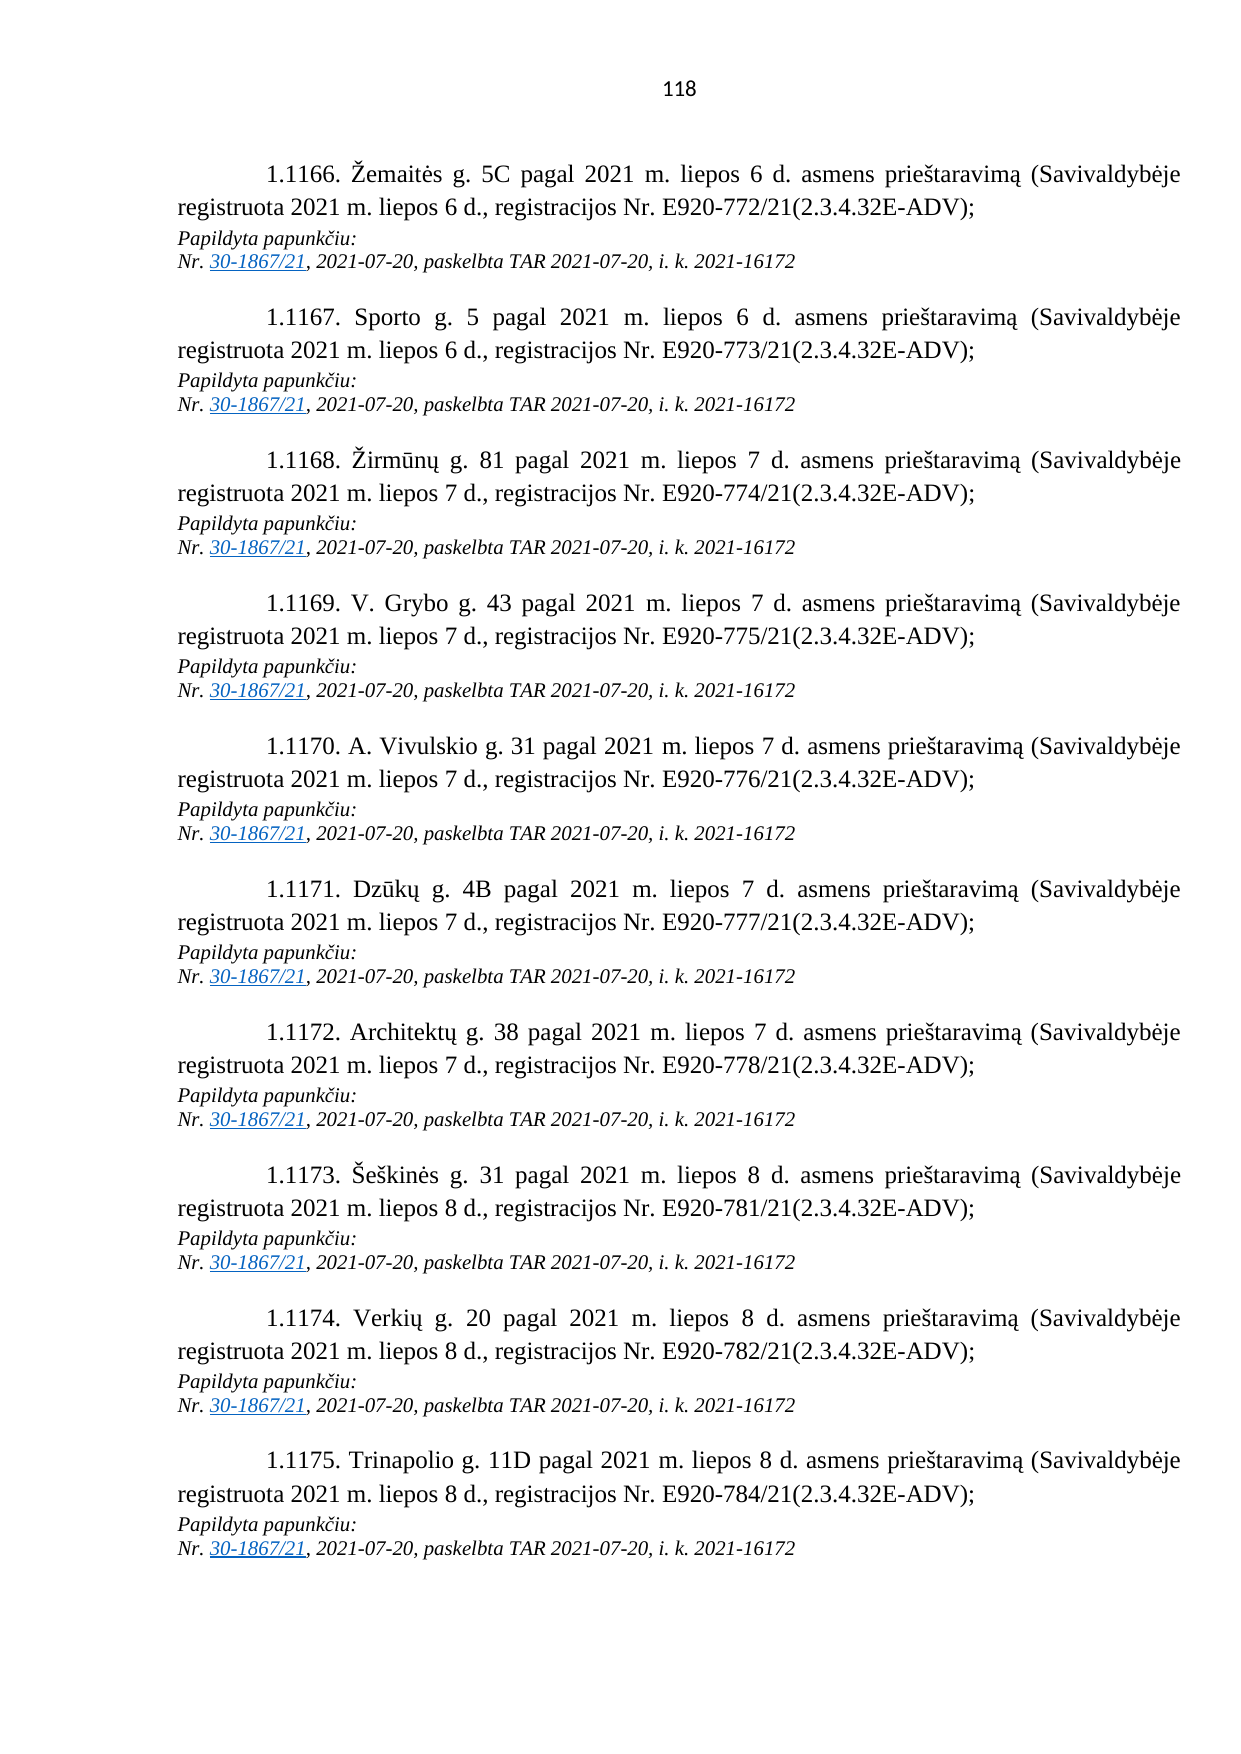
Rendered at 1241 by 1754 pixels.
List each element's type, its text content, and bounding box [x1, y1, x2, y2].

text 1.1173. Šeškinės g. 31 pagal 2021 m. liepos 8 d. asmens prieštaravimą (Savivaldybėje registruota 2021 m. liepos 8 d., registracijos Nr. E920-781/21(2.3.4.32E-ADV); [177, 1160, 1181, 1222]
text 1.1174. Verkių g. 20 pagal 2021 m. liepos 8 d. asmens prieštaravimą (Savivaldybėje registruota 2021 m. liepos 8 d., registracijos Nr. E920-782/21(2.3.4.32E-ADV); [177, 1303, 1181, 1364]
text Papildyta papunkčiu: [177, 511, 1181, 535]
text 1.1166. Žemaitės g. 5C pagal 2021 m. liepos 6 d. asmens prieštaravimą (Savivaldybėje registruota 2021 m. liepos 6 d., registracijos Nr. E920-772/21(2.3.4.32E-ADV); [177, 159, 1181, 221]
text Nr. 30-1867/21, 2021-07-20, paskelbta TAR 2021-07-20, i. k. 2021-16172 [177, 964, 1181, 988]
text 1.1175. Trinapolio g. 11D pagal 2021 m. liepos 8 d. asmens prieštaravimą (Savivaldybėje registruota 2021 m. liepos 8 d., registracijos Nr. E920-784/21(2.3.4.32E-ADV); [177, 1446, 1181, 1507]
text Papildyta papunkčiu: [177, 1226, 1181, 1250]
text Nr. 30-1867/21, 2021-07-20, paskelbta TAR 2021-07-20, i. k. 2021-16172 [177, 1536, 1181, 1560]
text 1.1170. A. Vivulskio g. 31 pagal 2021 m. liepos 7 d. asmens prieštaravimą (Savivaldybėje registruota 2021 m. liepos 7 d., registracijos Nr. E920-776/21(2.3.4.32E-ADV); [177, 731, 1181, 793]
text 1.1172. Architektų g. 38 pagal 2021 m. liepos 7 d. asmens prieštaravimą (Savivaldybėje registruota 2021 m. liepos 7 d., registracijos Nr. E920-778/21(2.3.4.32E-ADV); [177, 1017, 1181, 1079]
text Nr. 30-1867/21, 2021-07-20, paskelbta TAR 2021-07-20, i. k. 2021-16172 [177, 249, 1181, 273]
text Papildyta papunkčiu: [177, 368, 1181, 392]
text Papildyta papunkčiu: [177, 225, 1181, 249]
text Nr. 30-1867/21, 2021-07-20, paskelbta TAR 2021-07-20, i. k. 2021-16172 [177, 535, 1181, 559]
text Papildyta papunkčiu: [177, 654, 1181, 678]
text Nr. 30-1867/21, 2021-07-20, paskelbta TAR 2021-07-20, i. k. 2021-16172 [177, 1107, 1181, 1131]
text 1.1171. Dzūkų g. 4B pagal 2021 m. liepos 7 d. asmens prieštaravimą (Savivaldybėje registruota 2021 m. liepos 7 d., registracijos Nr. E920-777/21(2.3.4.32E-ADV); [177, 874, 1181, 936]
text Papildyta papunkčiu: [177, 797, 1181, 821]
text 1.1167. Sporto g. 5 pagal 2021 m. liepos 6 d. asmens prieštaravimą (Savivaldybėje registruota 2021 m. liepos 6 d., registracijos Nr. E920-773/21(2.3.4.32E-ADV); [177, 302, 1181, 364]
text 1.1168. Žirmūnų g. 81 pagal 2021 m. liepos 7 d. asmens prieštaravimą (Savivaldybėje registruota 2021 m. liepos 7 d., registracijos Nr. E920-774/21(2.3.4.32E-ADV); [177, 445, 1181, 507]
text Papildyta papunkčiu: [177, 1083, 1181, 1107]
text Nr. 30-1867/21, 2021-07-20, paskelbta TAR 2021-07-20, i. k. 2021-16172 [177, 1393, 1181, 1417]
text Nr. 30-1867/21, 2021-07-20, paskelbta TAR 2021-07-20, i. k. 2021-16172 [177, 821, 1181, 845]
text Papildyta papunkčiu: [177, 940, 1181, 964]
text Papildyta papunkčiu: [177, 1512, 1181, 1536]
text Papildyta papunkčiu: [177, 1369, 1181, 1393]
text Nr. 30-1867/21, 2021-07-20, paskelbta TAR 2021-07-20, i. k. 2021-16172 [177, 1250, 1181, 1274]
text 1.1169. V. Grybo g. 43 pagal 2021 m. liepos 7 d. asmens prieštaravimą (Savivaldybėje registruota 2021 m. liepos 7 d., registracijos Nr. E920-775/21(2.3.4.32E-ADV); [177, 588, 1181, 650]
text Nr. 30-1867/21, 2021-07-20, paskelbta TAR 2021-07-20, i. k. 2021-16172 [177, 678, 1181, 702]
text Nr. 30-1867/21, 2021-07-20, paskelbta TAR 2021-07-20, i. k. 2021-16172 [177, 392, 1181, 416]
